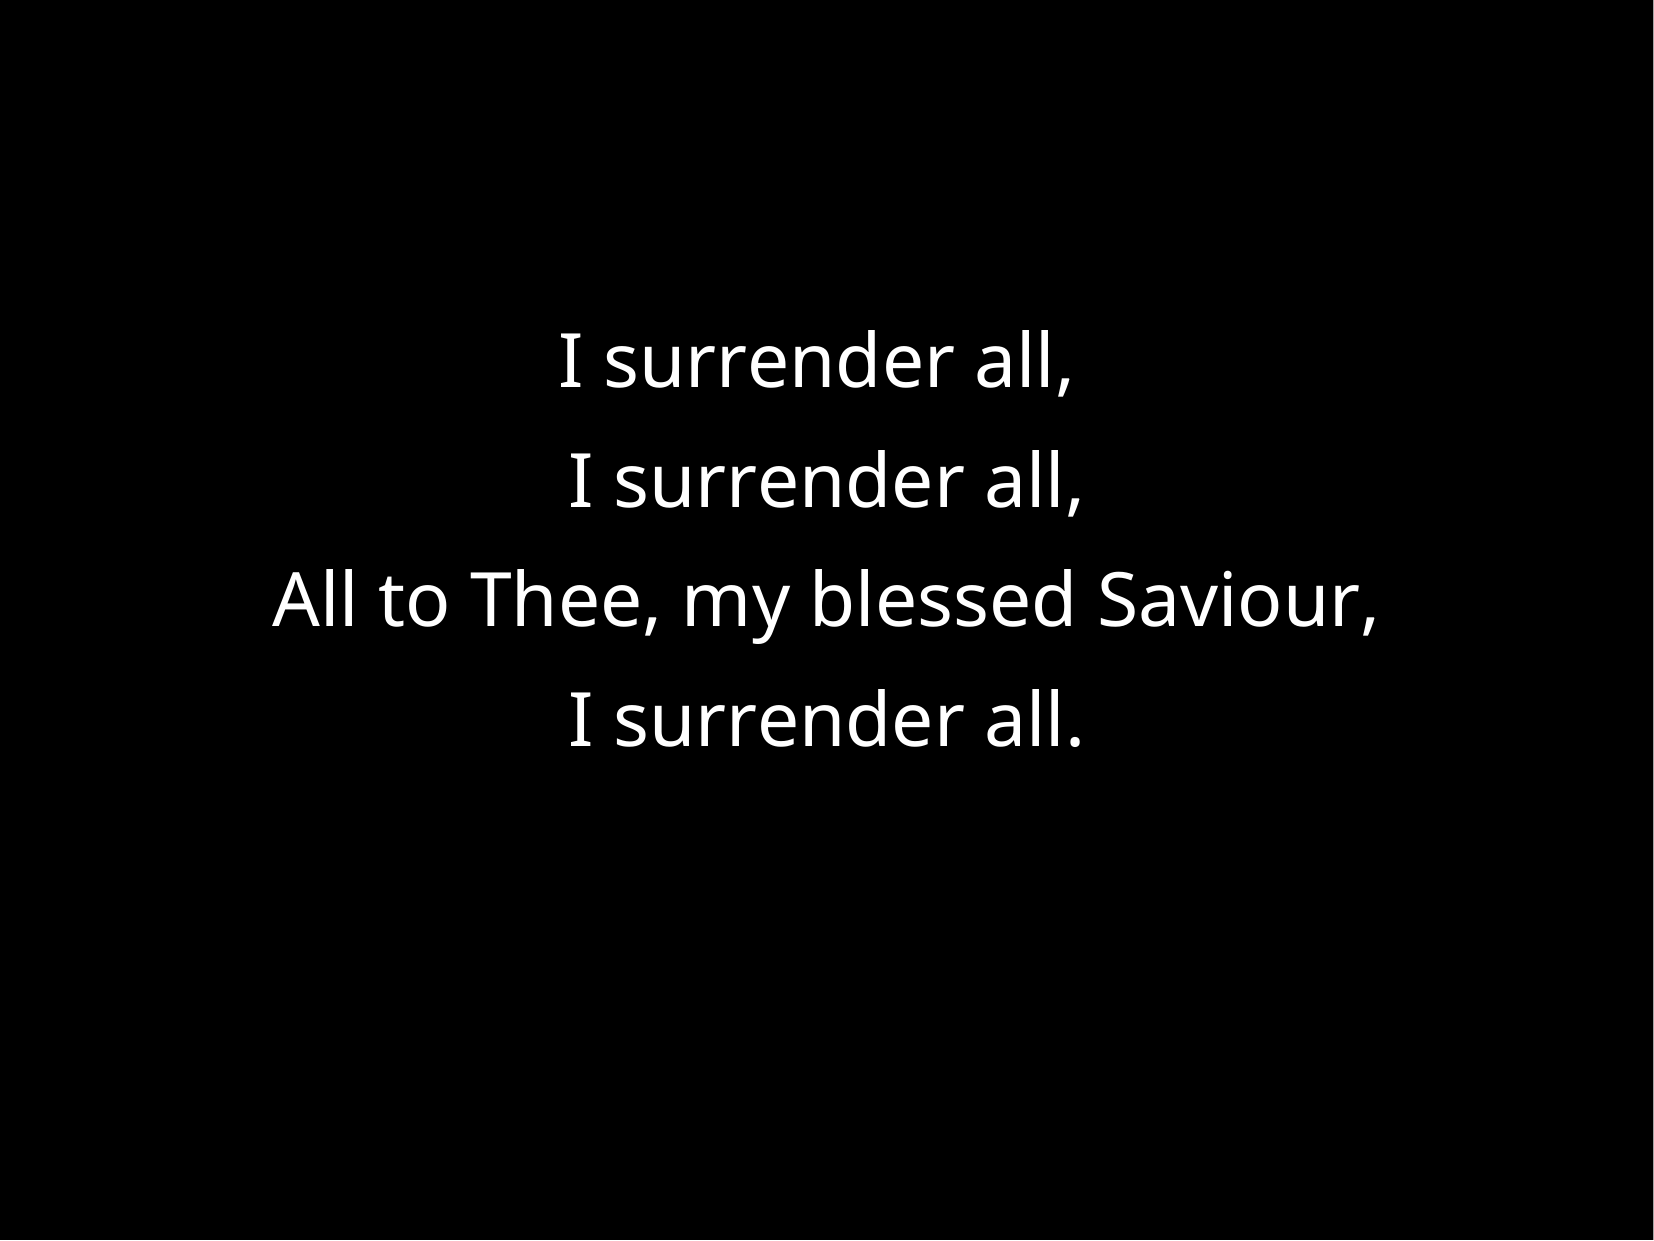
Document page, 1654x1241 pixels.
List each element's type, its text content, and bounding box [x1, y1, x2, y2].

list I surrender all, I surrender all, All to Thee, my blessed Saviour, I surrender all. [0, 307, 1654, 1229]
